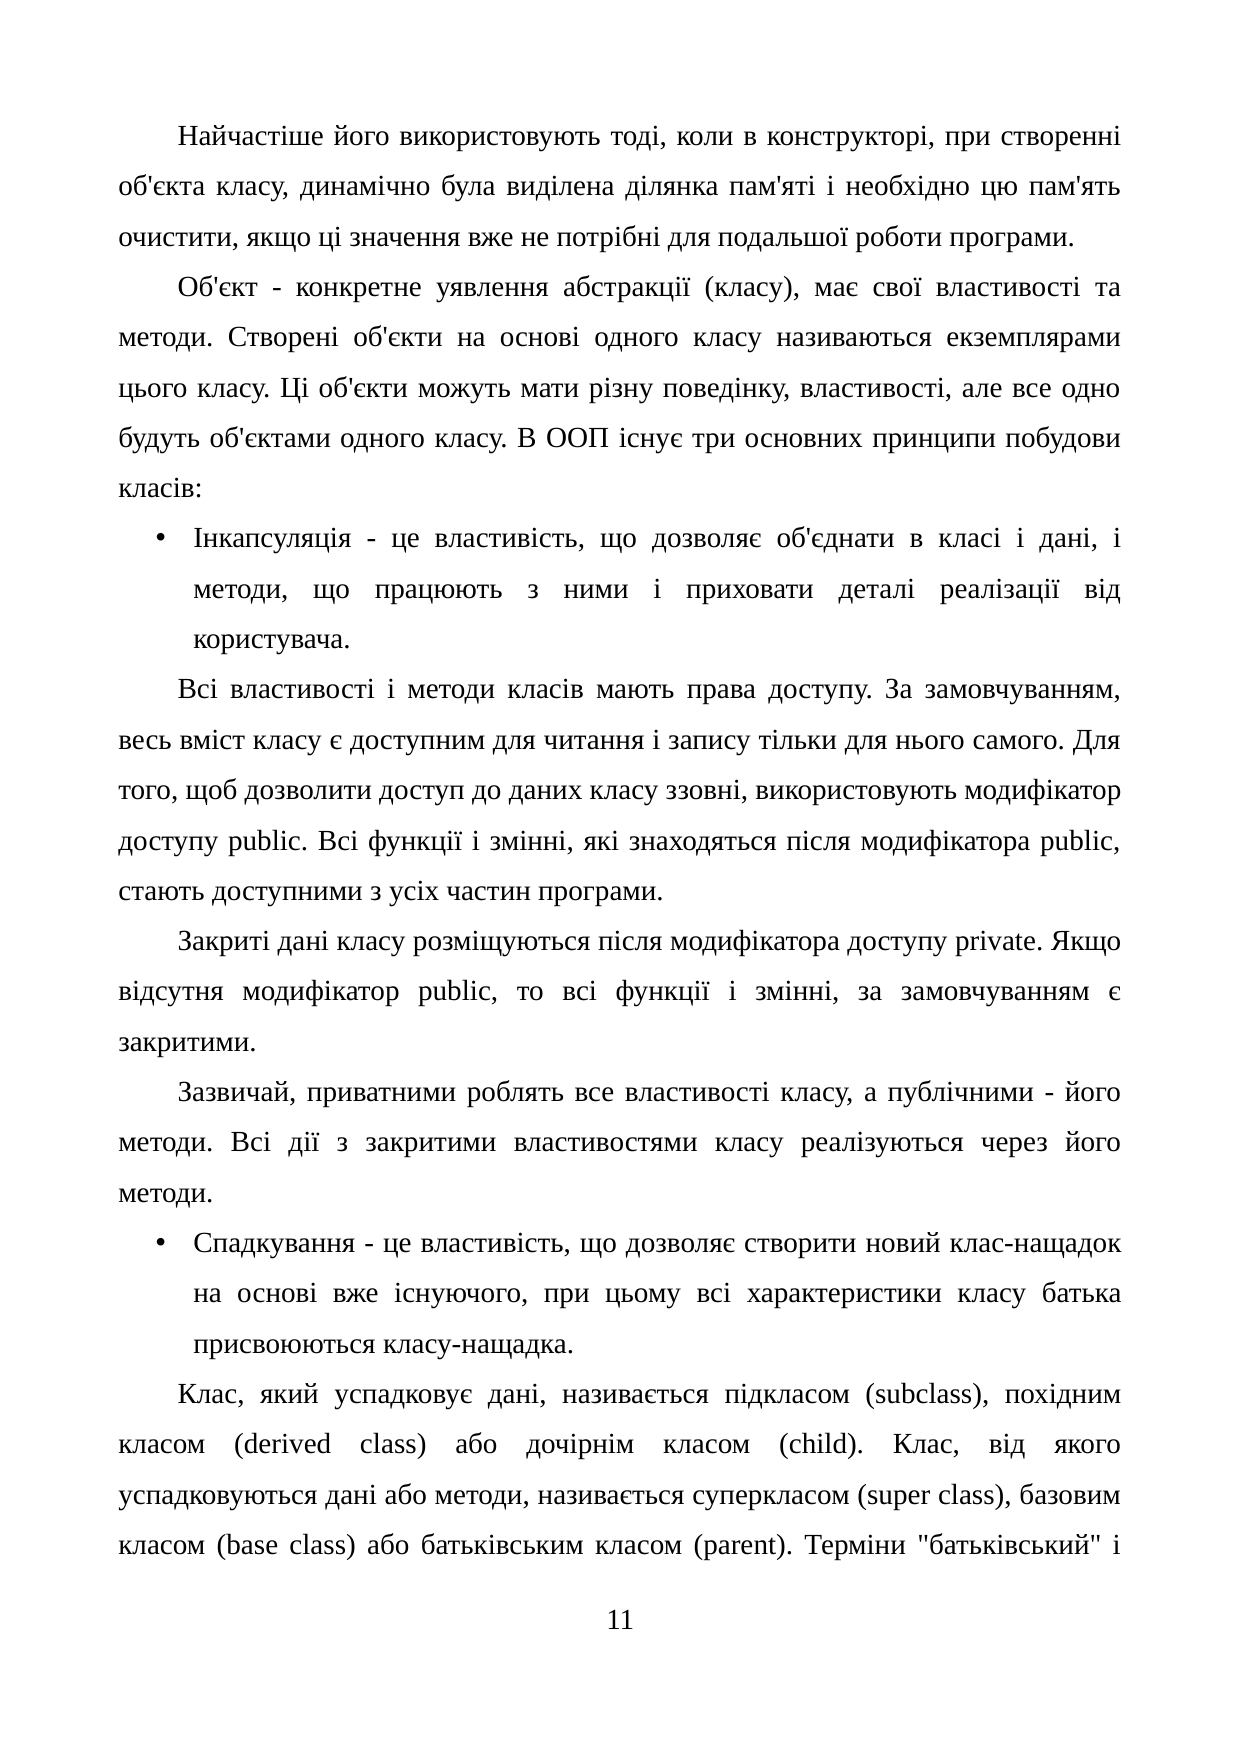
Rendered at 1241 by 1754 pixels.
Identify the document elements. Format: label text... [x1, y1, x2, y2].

text Зазвичай, приватними роблять все властивості класу, а публічними - його методи. Всі дії з закритими властивостями класу реалізуються через його методи. [118, 1074, 1122, 1208]
text Закриті дані класу розміщуються після модифікатора доступу private. Якщо відсутня модифікатор public, то всі функції і змінні, за замовчуванням є закритими. [118, 923, 1122, 1057]
text Об'єкт - конкретне уявлення абстракції (класу), має свої властивості та методи. Створені об'єкти на основі одного класу називаються екземплярами цього класу. Ці об'єкти можуть мати різну поведінку, властивості, але все одно будуть об'єктами одного класу. В ООП існує три основних принципи побудови класів: [118, 269, 1122, 504]
list Інкапсуляція - це властивість, що дозволяє об'єднати в класі і дані, і методи, що працюють з ними і приховати деталі реалізації від користувача. [156, 521, 1122, 655]
text Найчастіше його використовують тоді, коли в конструкторі, при створенні об'єкта класу, динамічно була виділена ділянка пам'яті і необхідно цю пам'ять очистити, якщо ці значення вже не потрібні для подальшої роботи програми. [118, 118, 1122, 252]
text Всі властивості і методи класів мають права доступу. За замовчуванням, весь вміст класу є доступним для читання і запису тільки для нього самого. Для того, щоб дозволити доступ до даних класу ззовні, використовують модифікатор доступу public. Всі функції і змінні, які знаходяться після модифікатора public, стають доступними з усіх частин програми. [118, 672, 1122, 906]
list Спадкування - це властивість, що дозволяє створити новий клас-нащадок на основі вже існуючого, при цьому всі характеристики класу батька присвоюються класу-нащадка. [156, 1225, 1122, 1359]
text Клас, який успадковує дані, називається підкласом (subclass), похідним класом (derived class) або дочірнім класом (child). Клас, від якого успадковуються дані або методи, називається суперкласом (super class), базовим класом (base class) або батьківським класом (parent). Терміни "батьківський" і [118, 1376, 1122, 1561]
